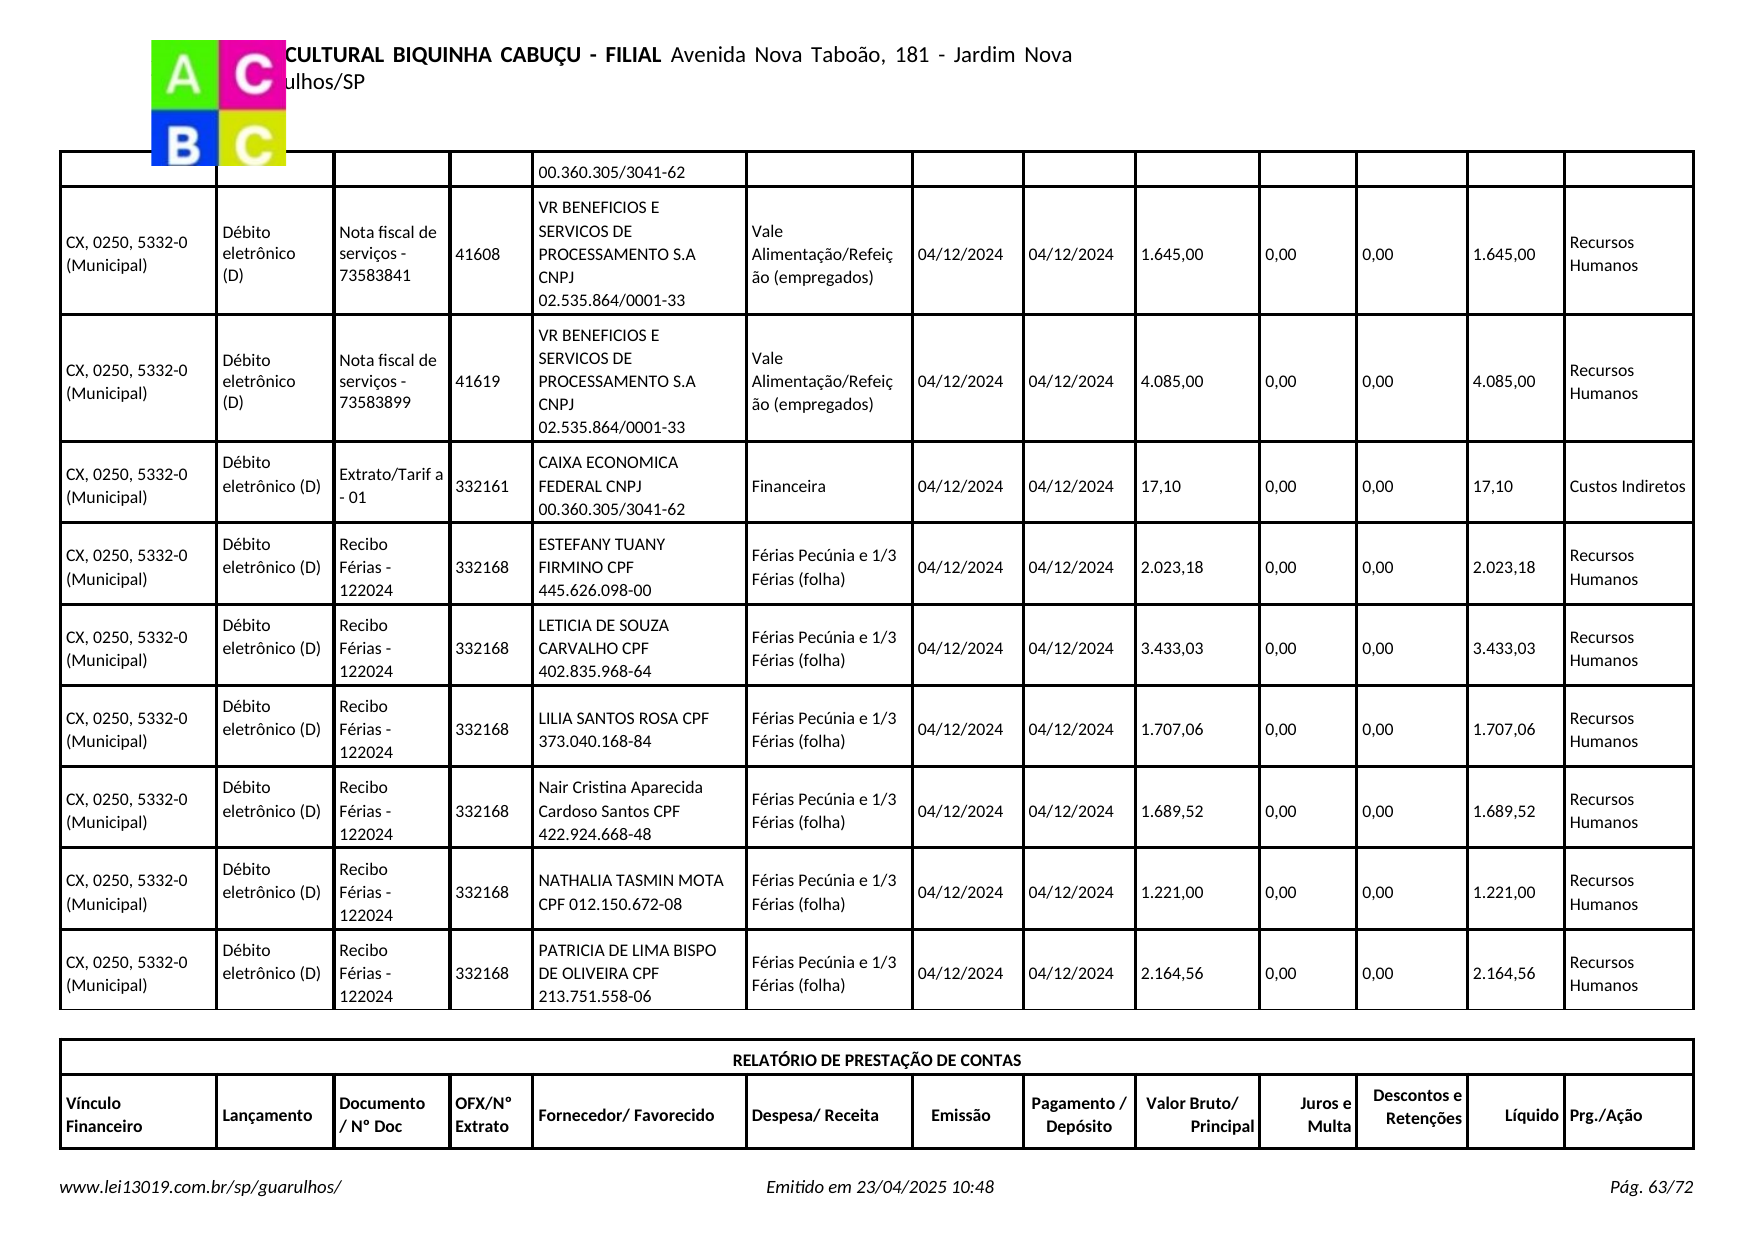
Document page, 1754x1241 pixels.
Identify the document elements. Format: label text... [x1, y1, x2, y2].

table_cell 0,00 [1358, 606, 1466, 684]
table_cell 332161 [452, 443, 531, 521]
table_cell 04/12/2024 [1025, 768, 1134, 846]
table_cell [748, 153, 911, 185]
table_cell 0,00 [1358, 687, 1466, 765]
table_cell Férias Pecúnia e 1/3 Férias (folha) [748, 768, 911, 846]
table_cell 1.707,06 [1137, 687, 1258, 765]
table_cell 0,00 [1358, 316, 1466, 440]
table_cell 41608 [452, 188, 531, 312]
table_cell 04/12/2024 [914, 443, 1022, 521]
table_cell Débito eletrônico (D) [218, 188, 332, 312]
table_cell [1137, 153, 1258, 185]
table_cell Recursos Humanos [1566, 606, 1692, 684]
table_cell 3.433,03 [1469, 606, 1563, 684]
table_cell 04/12/2024 [1025, 443, 1134, 521]
table_cell CX, 0250, 5332-0 (Municipal) [62, 606, 215, 684]
table_cell Recursos Humanos [1566, 524, 1692, 602]
table_cell 0,00 [1261, 931, 1355, 1009]
table_cell Pagamento / Depósito [1025, 1076, 1134, 1147]
table_cell 332168 [452, 524, 531, 602]
table_cell CAIXA ECONOMICA FEDERAL CNPJ 00.360.305/3041-62 [534, 443, 745, 521]
table_cell 0,00 [1261, 768, 1355, 846]
table_cell Prg./Ação [1566, 1076, 1692, 1147]
table_cell 0,00 [1358, 931, 1466, 1009]
table_cell [336, 153, 448, 185]
table_cell Vale Alimentação/Refeiç ão (empregados) [748, 316, 911, 440]
table_cell 04/12/2024 [1025, 849, 1134, 927]
table_cell 0,00 [1261, 316, 1355, 440]
table_cell 1.645,00 [1469, 188, 1563, 312]
table_cell Débito eletrônico (D) [218, 443, 332, 521]
table_cell Férias Pecúnia e 1/3 Férias (folha) [748, 931, 911, 1009]
table_cell 04/12/2024 [1025, 188, 1134, 312]
table_cell Débito eletrônico (D) [218, 849, 332, 927]
table_cell Extrato/Tarif a - 01 [336, 443, 448, 521]
table_cell 04/12/2024 [914, 188, 1022, 312]
table_cell CX, 0250, 5332-0 (Municipal) [62, 768, 215, 846]
table_cell 0,00 [1261, 443, 1355, 521]
table_cell 4.085,00 [1469, 316, 1563, 440]
table_cell Nota fiscal de serviços - 73583841 [336, 188, 448, 312]
table_cell Férias Pecúnia e 1/3 Férias (folha) [748, 687, 911, 765]
table_cell 04/12/2024 [1025, 524, 1134, 602]
table_cell [1025, 153, 1134, 185]
table_cell 0,00 [1358, 849, 1466, 927]
table_cell Débito eletrônico (D) [218, 316, 332, 440]
table_cell 4.085,00 [1137, 316, 1258, 440]
table_cell Recibo Férias - 122024 [336, 768, 448, 846]
table_cell 04/12/2024 [914, 768, 1022, 846]
table_cell 04/12/2024 [914, 524, 1022, 602]
table_cell 1.707,06 [1469, 687, 1563, 765]
table_cell 04/12/2024 [914, 931, 1022, 1009]
table_cell 332168 [452, 768, 531, 846]
table_cell 0,00 [1261, 524, 1355, 602]
table_cell Recursos Humanos [1566, 687, 1692, 765]
table_cell Recursos Humanos [1566, 849, 1692, 927]
table_cell Despesa/ Receita [748, 1076, 911, 1147]
table_cell 04/12/2024 [914, 687, 1022, 765]
table_cell Vínculo Financeiro [62, 1076, 215, 1147]
table_cell 0,00 [1261, 188, 1355, 312]
table_cell Documento / Nº Doc [336, 1076, 448, 1147]
table_cell Débito eletrônico (D) [218, 768, 332, 846]
table_cell CX, 0250, 5332-0 (Municipal) [62, 443, 215, 521]
table_cell 332168 [452, 606, 531, 684]
table_cell 04/12/2024 [1025, 687, 1134, 765]
table_cell Férias Pecúnia e 1/3 Férias (folha) [748, 524, 911, 602]
table_cell Recibo Férias - 122024 [336, 524, 448, 602]
table_cell Recursos Humanos [1566, 188, 1692, 312]
table_cell Emissão [914, 1076, 1022, 1147]
table_cell Líquido [1469, 1076, 1563, 1147]
table_cell [218, 153, 332, 185]
table_cell Vale Alimentação/Refeiç ão (empregados) [748, 188, 911, 312]
table_cell Custos Indiretos [1566, 443, 1692, 521]
table_cell Financeira [748, 443, 911, 521]
table_cell Férias Pecúnia e 1/3 Férias (folha) [748, 606, 911, 684]
table_cell Nota fiscal de serviços - 73583899 [336, 316, 448, 440]
table_cell Recursos Humanos [1566, 931, 1692, 1009]
table_cell CX, 0250, 5332-0 (Municipal) [62, 188, 215, 312]
table_cell [452, 153, 531, 185]
table_cell 0,00 [1358, 188, 1466, 312]
table_cell 2.023,18 [1137, 524, 1258, 602]
table_cell [1566, 153, 1692, 185]
table_cell 0,00 [1358, 443, 1466, 521]
table_cell Fornecedor/ Favorecido [534, 1076, 745, 1147]
table_cell 2.164,56 [1137, 931, 1258, 1009]
table_cell Débito eletrônico (D) [218, 524, 332, 602]
table_cell 332168 [452, 849, 531, 927]
table_cell 0,00 [1358, 768, 1466, 846]
table_cell 2.023,18 [1469, 524, 1563, 602]
table_cell PATRICIA DE LIMA BISPO DE OLIVEIRA CPF 213.751.558-06 [534, 931, 745, 1009]
table_cell 1.689,52 [1137, 768, 1258, 846]
table_cell 332168 [452, 687, 531, 765]
table_cell 1.221,00 [1469, 849, 1563, 927]
table_cell 332168 [452, 931, 531, 1009]
table_cell VR BENEFICIOS E SERVICOS DE PROCESSAMENTO S.A CNPJ 02.535.864/0001-33 [534, 316, 745, 440]
table_cell 00.360.305/3041-62 [534, 153, 745, 185]
table_cell 04/12/2024 [1025, 606, 1134, 684]
table_cell 04/12/2024 [1025, 316, 1134, 440]
table_cell VR BENEFICIOS E SERVICOS DE PROCESSAMENTO S.A CNPJ 02.535.864/0001-33 [534, 188, 745, 312]
table_header RELATÓRIO DE PRESTAÇÃO DE CONTAS [62, 1041, 1692, 1072]
table_cell 1.689,52 [1469, 768, 1563, 846]
table_cell CX, 0250, 5332-0 (Municipal) [62, 687, 215, 765]
table_cell CX, 0250, 5332-0 (Municipal) [62, 524, 215, 602]
table_cell OFX/Nº Extrato [452, 1076, 531, 1147]
table_cell [914, 153, 1022, 185]
table_cell NATHALIA TASMIN MOTA CPF 012.150.672-08 [534, 849, 745, 927]
table_cell 3.433,03 [1137, 606, 1258, 684]
table_cell Recursos Humanos [1566, 316, 1692, 440]
table_cell 17,10 [1469, 443, 1563, 521]
table_cell [1469, 153, 1563, 185]
table_cell Recursos Humanos [1566, 768, 1692, 846]
table_cell [1261, 153, 1355, 185]
table_cell Descontos e Retenções [1358, 1076, 1466, 1147]
table_cell Recibo Férias - 122024 [336, 606, 448, 684]
table_cell LETICIA DE SOUZA CARVALHO CPF 402.835.968-64 [534, 606, 745, 684]
table_cell CX, 0250, 5332-0 (Municipal) [62, 849, 215, 927]
table_cell 1.645,00 [1137, 188, 1258, 312]
table_cell Recibo Férias - 122024 [336, 849, 448, 927]
table_cell Débito eletrônico (D) [218, 606, 332, 684]
table_cell CX, 0250, 5332-0 (Municipal) [62, 931, 215, 1009]
table_cell 0,00 [1261, 687, 1355, 765]
table_cell 0,00 [1358, 524, 1466, 602]
table_cell 0,00 [1261, 849, 1355, 927]
table_cell 1.221,00 [1137, 849, 1258, 927]
table_cell [62, 153, 215, 185]
table_cell ESTEFANY TUANY FIRMINO CPF 445.626.098-00 [534, 524, 745, 602]
table_cell 04/12/2024 [1025, 931, 1134, 1009]
table_cell LILIA SANTOS ROSA CPF 373.040.168-84 [534, 687, 745, 765]
table_cell Recibo Férias - 122024 [336, 931, 448, 1009]
table_cell Débito eletrônico (D) [218, 687, 332, 765]
table_cell CX, 0250, 5332-0 (Municipal) [62, 316, 215, 440]
table_cell [1358, 153, 1466, 185]
table_cell 04/12/2024 [914, 316, 1022, 440]
table_cell Juros e Multa [1261, 1076, 1355, 1147]
table_cell Valor Bruto/ Principal [1137, 1076, 1258, 1147]
table_cell Nair Cristina Aparecida Cardoso Santos CPF 422.924.668-48 [534, 768, 745, 846]
table_cell 04/12/2024 [914, 849, 1022, 927]
table_cell Lançamento [218, 1076, 332, 1147]
table_cell Recibo Férias - 122024 [336, 687, 448, 765]
table_cell Férias Pecúnia e 1/3 Férias (folha) [748, 849, 911, 927]
table_cell Débito eletrônico (D) [218, 931, 332, 1009]
table_cell 17,10 [1137, 443, 1258, 521]
table_cell 2.164,56 [1469, 931, 1563, 1009]
table_cell 0,00 [1261, 606, 1355, 684]
table_cell 04/12/2024 [914, 606, 1022, 684]
table_cell 41619 [452, 316, 531, 440]
